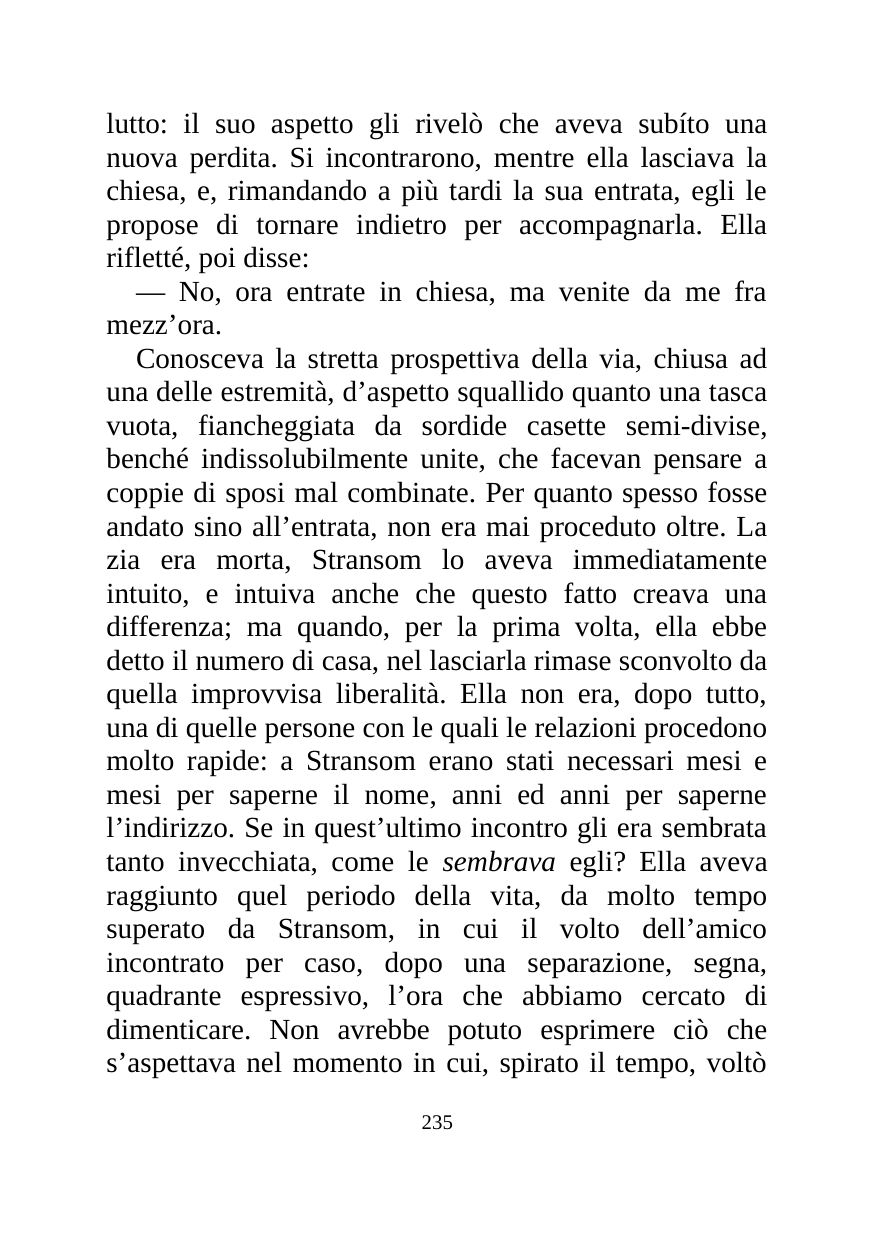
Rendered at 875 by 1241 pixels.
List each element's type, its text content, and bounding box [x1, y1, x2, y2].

text Conosceva la stretta prospettiva della via, chiusa ad una delle estremità, d’aspetto squallido quanto una tasca vuota, fiancheggiata da sordide casette semi-divise, benché indissolubilmente unite, che facevan pensare a coppie di sposi mal combinate. Per quanto spesso fosse andato sino all’entrata, non era mai proceduto oltre. La zia era morta, Stransom lo aveva immediatamente intuito, e intuiva anche che questo fatto creava una differenza; ma quando, per la prima volta, ella ebbe detto il numero di casa, nel lasciarla rimase sconvolto da quella improvvisa liberalità. Ella non era, dopo tutto, una di quelle persone con le quali le relazioni procedono molto rapide: a Stransom erano stati necessari mesi e mesi per saperne il nome, anni ed anni per saperne l’indirizzo. Se in quest’ultimo incontro gli era sembrata tanto invecchiata, come le sembrava egli? Ella aveva raggiunto quel periodo della vita, da molto tempo superato da Stransom, in cui il volto dell’amico incontrato per caso, dopo una separazione, segna, quadrante espressivo, l’ora che abbiamo cercato di dimenticare. Non avrebbe potuto esprimere ciò che s’aspettava nel momento in cui, spirato il tempo, voltò [106, 341, 768, 1079]
text — No, ora entrate in chiesa, ma venite da me fra mezz’ora. [106, 274, 768, 341]
text lutto: il suo aspetto gli rivelò che aveva subíto una nuova perdita. Si incontrarono, mentre ella lasciava la chiesa, e, rimandando a più tardi la sua entrata, egli le propose di tornare indietro per accompagnarla. Ella rifletté, poi disse: [106, 106, 768, 274]
